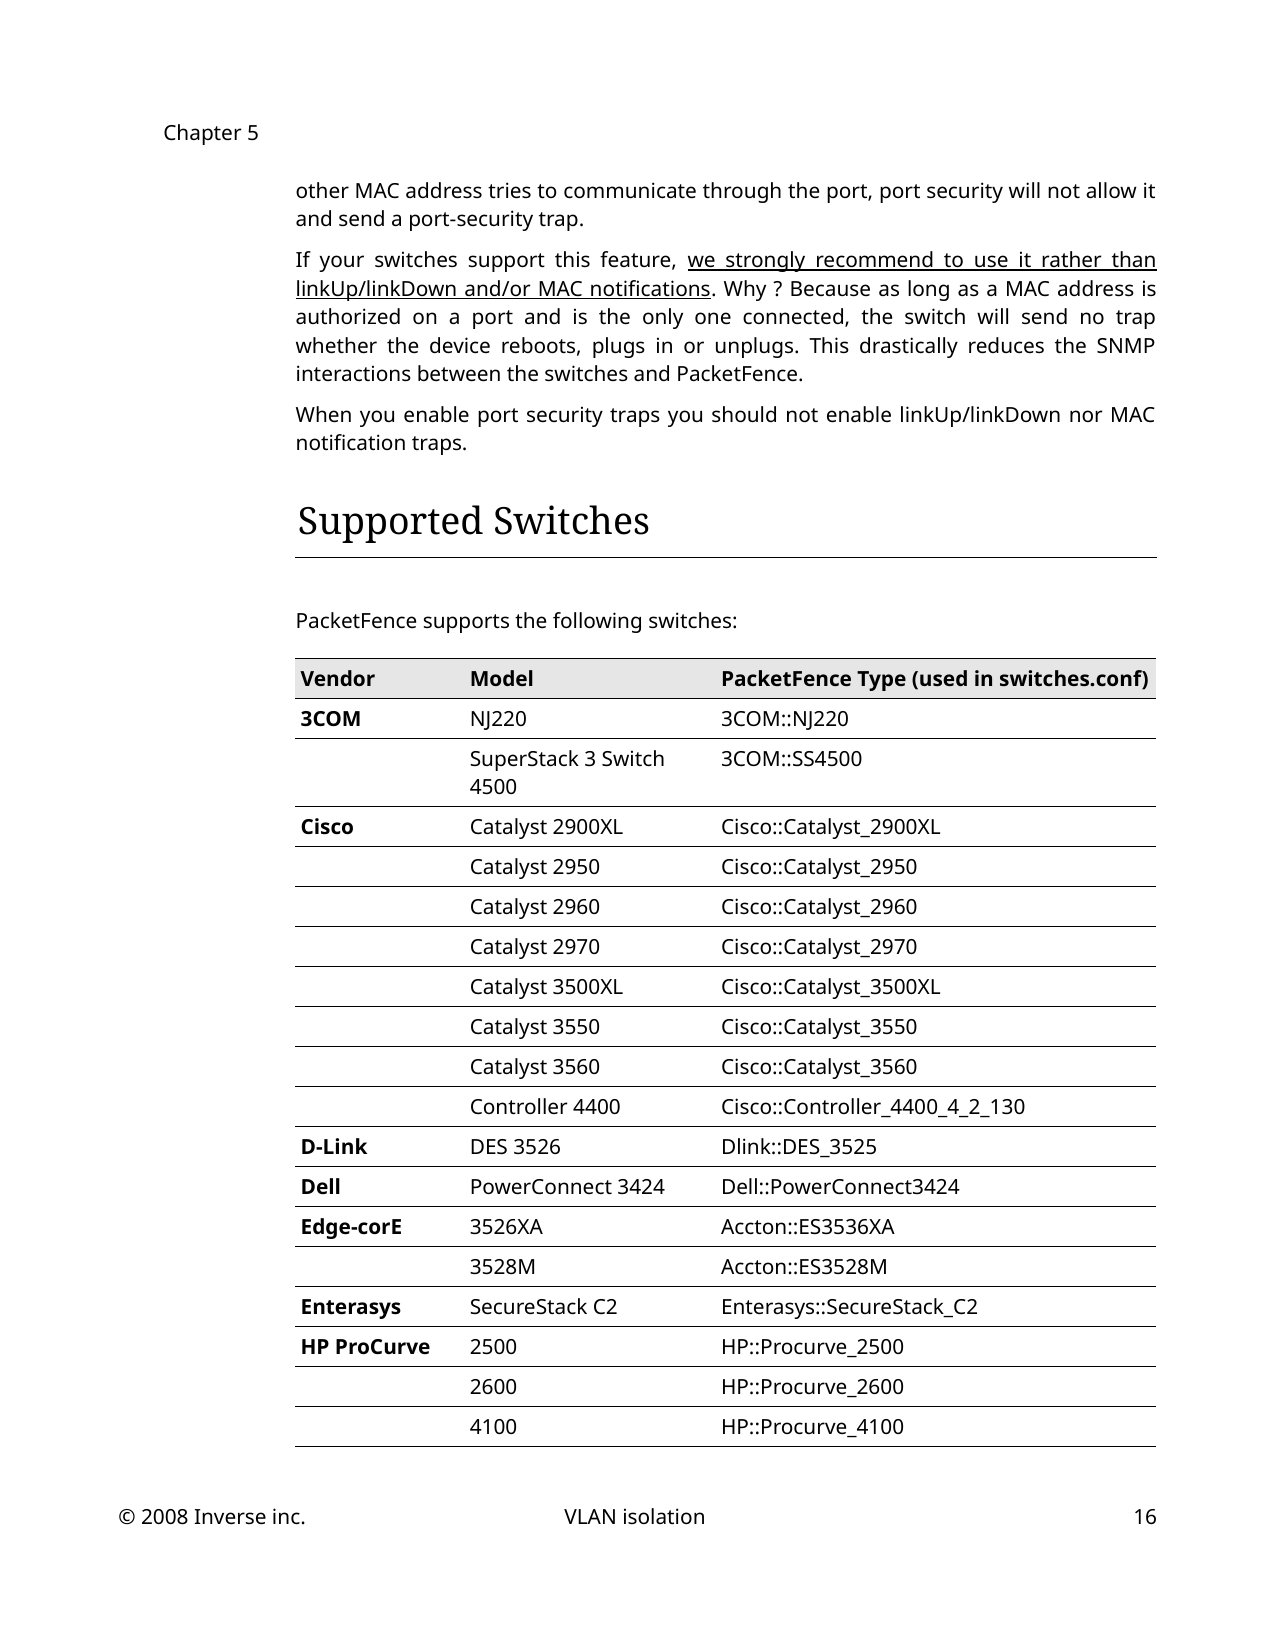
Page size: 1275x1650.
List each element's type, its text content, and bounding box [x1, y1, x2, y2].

table_cell HP::Procurve_2600 [715, 1367, 1156, 1406]
table_cell Cisco::Controller_4400_4_2_130 [715, 1087, 1156, 1126]
table_cell 3COM::NJ220 [715, 699, 1156, 738]
table_cell 4100 [464, 1407, 715, 1446]
table_cell HP::Procurve_4100 [715, 1407, 1156, 1446]
table_cell HP ProCurve [295, 1327, 464, 1366]
table_cell [295, 1367, 464, 1406]
table_cell 3COM::SS4500 [715, 739, 1156, 806]
table_cell DES 3526 [464, 1127, 715, 1166]
table_cell 3COM [295, 699, 464, 738]
table_cell Cisco::Catalyst_3550 [715, 1007, 1156, 1046]
table_cell Catalyst 2950 [464, 847, 715, 886]
table_cell Catalyst 3560 [464, 1047, 715, 1086]
table_cell Enterasys [295, 1287, 464, 1326]
table_cell Catalyst 3500XL [464, 967, 715, 1006]
table_cell Controller 4400 [464, 1087, 715, 1126]
table_cell Dell::PowerConnect3424 [715, 1167, 1156, 1206]
text PacketFence supports the following switches: [295, 606, 1157, 634]
table_cell Cisco::Catalyst_2900XL [715, 807, 1156, 846]
table_cell Cisco::Catalyst_3560 [715, 1047, 1156, 1086]
table_cell SuperStack 3 Switch 4500 [464, 739, 715, 806]
table_cell D-Link [295, 1127, 464, 1166]
table_cell Catalyst 2970 [464, 927, 715, 966]
table_cell Cisco::Catalyst_3500XL [715, 967, 1156, 1006]
table_cell Catalyst 2960 [464, 887, 715, 926]
text When you enable port security traps you should not enable linkUp/linkDown nor MAC notification traps. [295, 400, 1157, 457]
table_cell Dell [295, 1167, 464, 1206]
text If your switches support this feature, we strongly recommend to use it rather than linkUp/linkDown and/or MAC notifications. Why ? Because as long as a MAC address is authorized on a port and is the only one connected, the switch will send no trap whether the device reboots, plugs in or unplugs. This drastically reduces the SNMP interactions between the switches and PacketFence. [295, 245, 1157, 388]
table_cell 3528M [464, 1247, 715, 1286]
table_header Model [464, 659, 715, 698]
table_cell [295, 1407, 464, 1446]
table_cell Enterasys::SecureStack_C2 [715, 1287, 1156, 1326]
table_cell [295, 1247, 464, 1286]
table_cell [295, 967, 464, 1006]
table_cell Edge-corE [295, 1207, 464, 1246]
table_cell Cisco::Catalyst_2960 [715, 887, 1156, 926]
subtitle Supported Switches [295, 494, 1157, 557]
table_cell Catalyst 3550 [464, 1007, 715, 1046]
table_cell Dlink::DES_3525 [715, 1127, 1156, 1166]
table_cell [295, 847, 464, 886]
table_cell [295, 1007, 464, 1046]
table_cell [295, 1047, 464, 1086]
table_cell [295, 887, 464, 926]
table_cell 2500 [464, 1327, 715, 1366]
table_cell Cisco [295, 807, 464, 846]
table_cell PowerConnect 3424 [464, 1167, 715, 1206]
table_cell SecureStack C2 [464, 1287, 715, 1326]
text other MAC address tries to communicate through the port, port security will not allow it and send a port-security trap. [295, 176, 1157, 233]
table_cell [295, 739, 464, 806]
table_cell Cisco::Catalyst_2970 [715, 927, 1156, 966]
table_cell [295, 927, 464, 966]
table_cell [295, 1087, 464, 1126]
table_header PacketFence Type (used in switches.conf) [715, 659, 1156, 698]
table_cell 3526XA [464, 1207, 715, 1246]
table_cell Accton::ES3536XA [715, 1207, 1156, 1246]
table_header Vendor [295, 659, 464, 698]
table_cell Cisco::Catalyst_2950 [715, 847, 1156, 886]
table_cell HP::Procurve_2500 [715, 1327, 1156, 1366]
table_cell Accton::ES3528M [715, 1247, 1156, 1286]
table_cell 2600 [464, 1367, 715, 1406]
table_cell NJ220 [464, 699, 715, 738]
table_cell Catalyst 2900XL [464, 807, 715, 846]
